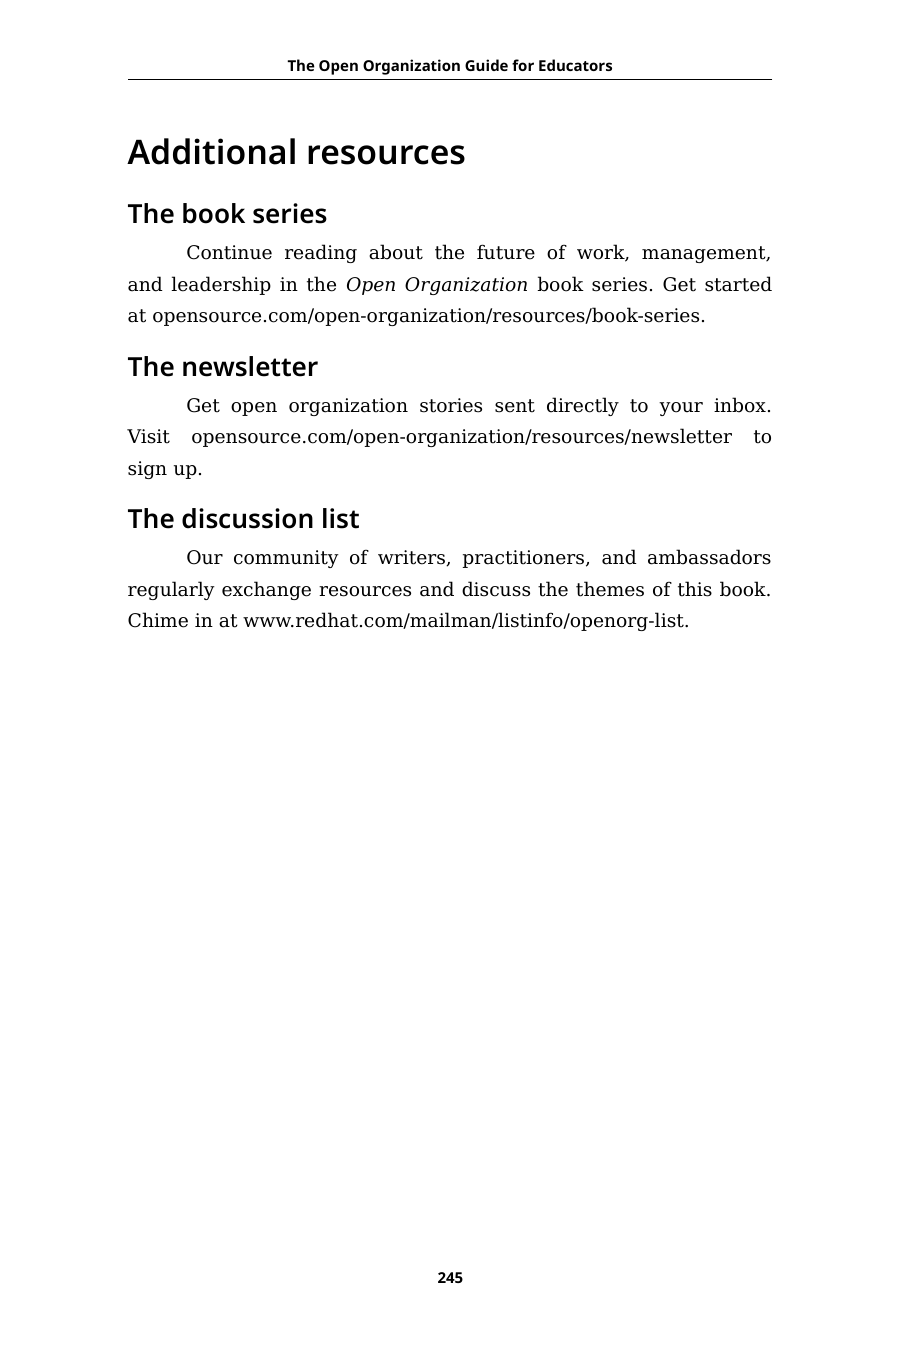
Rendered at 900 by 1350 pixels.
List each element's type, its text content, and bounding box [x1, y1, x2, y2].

subtitle The book series [127, 199, 772, 230]
subtitle Additional resources [127, 133, 772, 172]
text Get open organization stories sent directly to your inbox. Visit opensource.com/open-organization/resources/newsletter to sign up. [127, 394, 772, 480]
subtitle The discussion list [127, 504, 772, 534]
subtitle The newsletter [127, 352, 772, 382]
text Our community of writers, practitioners, and ambassadors regularly exchange resources and discuss the themes of this book. Chime in at www.redhat.com/mailman/listinfo/openorg-list. [127, 547, 772, 632]
text Continue reading about the future of work, management, and leadership in the Open Organization book series. Get started at opensource.com/open-organization/resources/book-series. [127, 242, 772, 327]
